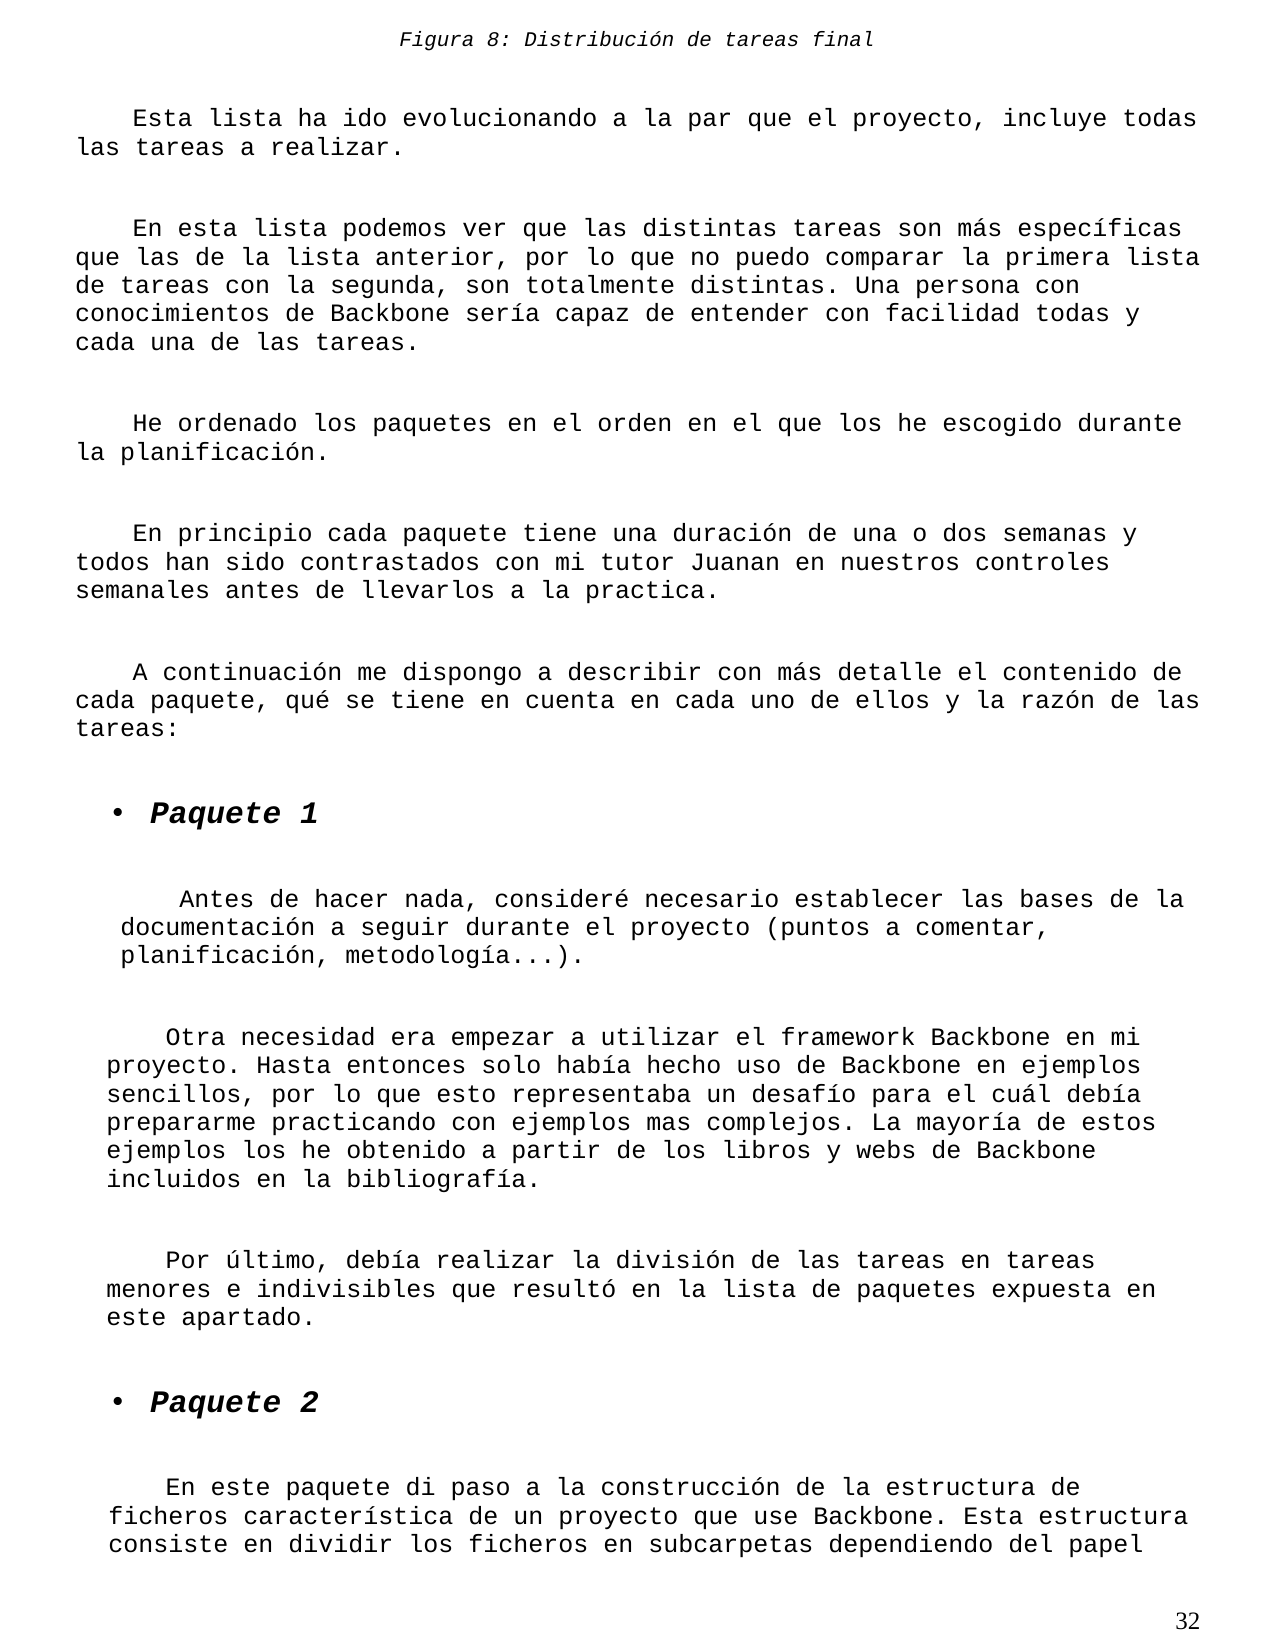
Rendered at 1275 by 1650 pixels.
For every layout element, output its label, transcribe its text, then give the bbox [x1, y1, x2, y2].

text He ordenado los paquetes en el orden en el que los he escogido durante la planificación. [75, 411, 1200, 467]
text Figura 8: Distribución de tareas final [75, 29, 1200, 52]
text Antes de hacer nada, consideré necesario establecer las bases de la documentación a seguir durante el proyecto (puntos a comentar, planificación, metodología...). [120, 886, 1200, 971]
text Por último, debía realizar la división de las tareas en tareas menores e indivisibles que resultó en la lista de paquetes expuesta en este apartado. [106, 1248, 1200, 1333]
text A continuación me dispongo a describir con más detalle el contenido de cada paquete, qué se tiene en cuenta en cada uno de ellos y la razón de las tareas: [75, 659, 1200, 744]
text En esta lista podemos ver que las distintas tareas son más específicas que las de la lista anterior, por lo que no puedo comparar la primera lista de tareas con la segunda, son totalmente distintas. Una persona con conocimientos de Backbone sería capaz de entender con facilidad todas y cada una de las tareas. [75, 216, 1200, 357]
list Paquete 1 [112, 797, 1200, 833]
text Esta lista ha ido evolucionando a la par que el proyecto, incluye todas las tareas a realizar. [75, 106, 1200, 162]
text Otra necesidad era empezar a utilizar el framework Backbone en mi proyecto. Hasta entonces solo había hecho uso de Backbone en ejemplos sencillos, por lo que esto representaba un desafío para el cuál debía prepararme practicando con ejemplos mas complejos. La mayoría de estos ejemplos los he obtenido a partir de los libros y webs de Backbone incluidos en la bibliografía. [106, 1024, 1200, 1194]
list Paquete 2 [112, 1386, 1200, 1422]
text En este paquete di paso a la construcción de la estructura de ficheros característica de un proyecto que use Backbone. Esta estructura consiste en dividir los ficheros en subcarpetas dependiendo del papel [108, 1475, 1200, 1560]
text En principio cada paquete tiene una duración de una o dos semanas y todos han sido contrastados con mi tutor Juanan en nuestros controles semanales antes de llevarlos a la practica. [75, 521, 1200, 606]
